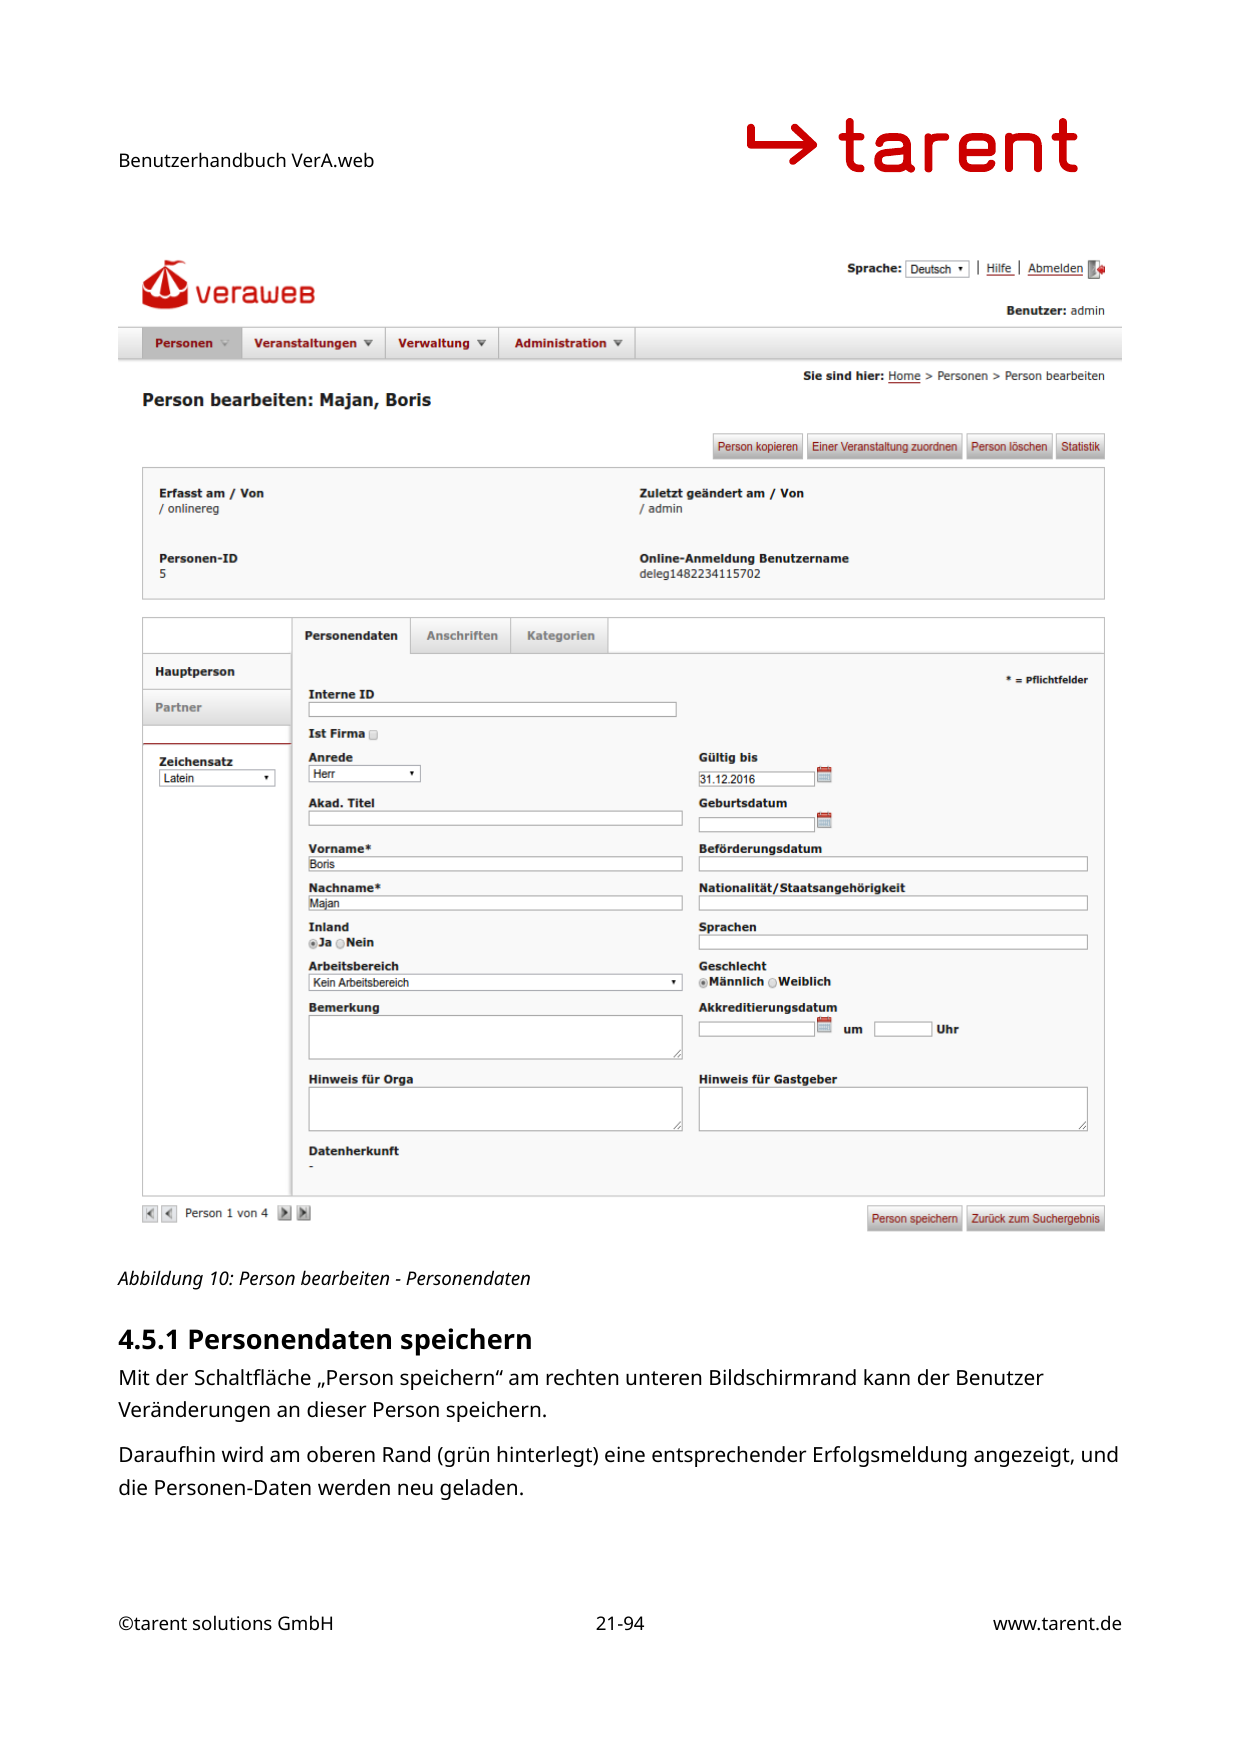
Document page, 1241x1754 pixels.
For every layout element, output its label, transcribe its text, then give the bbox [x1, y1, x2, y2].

text Mit der Schaltfläche „Person speichern“ am rechten unteren Bildschirmrand kann der Benutzer Veränderungen an dieser Person speichern. [118, 1363, 1122, 1424]
text Daraufhin wird am oberen Rand (grün hinterlegt) eine entsprechender Erfolgsmeldung angezeigt, und die Personen-Daten werden neu geladen. [118, 1440, 1122, 1501]
subtitle Personendaten speichern [118, 1291, 1122, 1357]
text Abbildung 10: Person bearbeiten - Personendaten [118, 1239, 1122, 1291]
picture [118, 255, 1122, 1239]
subtitle [118, 232, 1122, 255]
